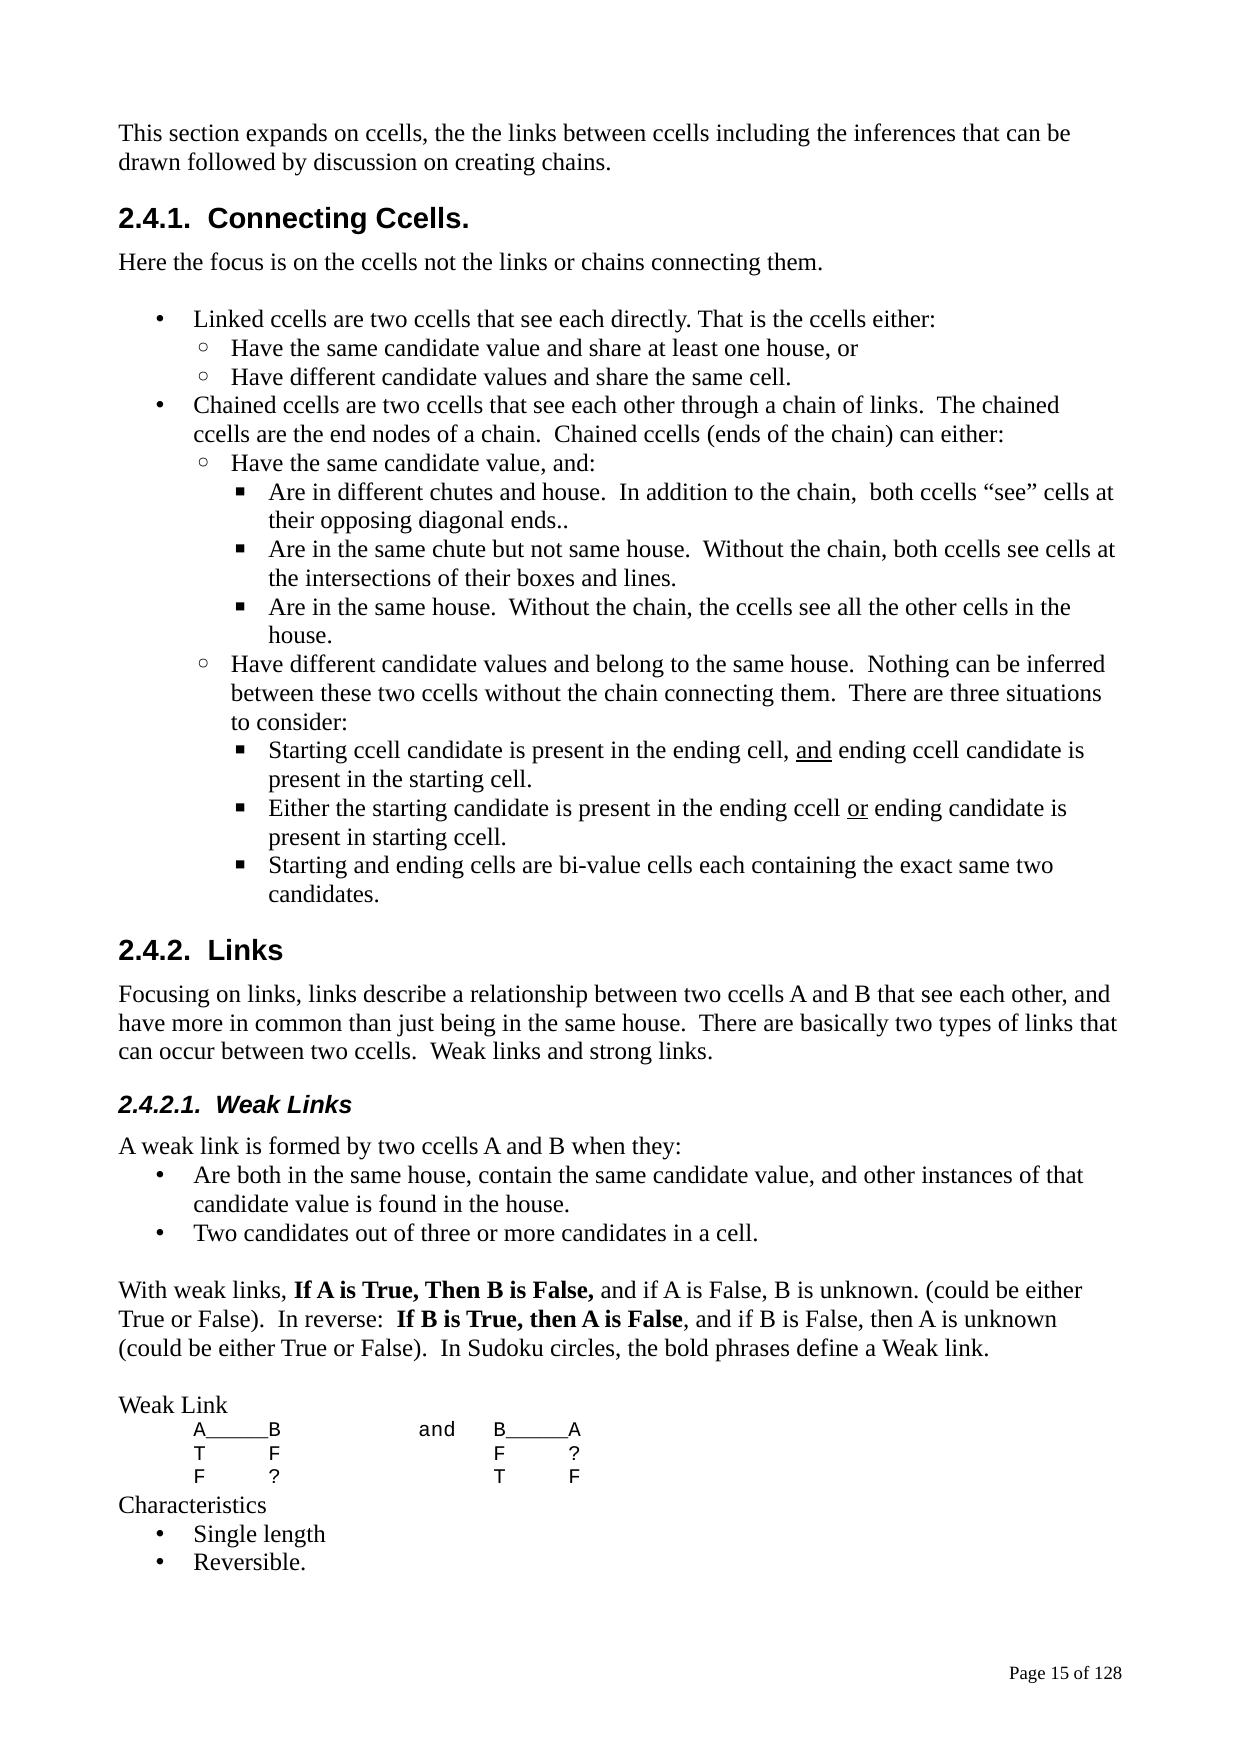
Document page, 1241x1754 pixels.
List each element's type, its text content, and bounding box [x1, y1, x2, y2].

text This section expands on ccells, the the links between ccells including the inferences that can be drawn followed by discussion on creating chains. [118, 118, 1122, 176]
list Single length [156, 1519, 1122, 1547]
list Are in the same house. Without the chain, the ccells see all the other cells in the house. [231, 592, 1122, 649]
subtitle Links [118, 933, 1122, 966]
subtitle Connecting Ccells. [118, 201, 1122, 234]
text T F F ? [118, 1443, 1122, 1466]
list Are both in the same house, contain the same candidate value, and other instances of that candidate value is found in the house. [156, 1160, 1122, 1218]
text With weak links, If A is True, Then B is False, and if A is False, B is unknown. (could be either True or False). In reverse: If B is True, then A is False, and if B is False, then A is unknown (could be either True or False). In Sudoku circles, the bold phrases define a Weak link. [118, 1275, 1122, 1361]
list Have the same candidate value, and: [193, 448, 1122, 477]
list Have different candidate values and share the same cell. [193, 362, 1122, 390]
list Are in the same chute but not same house. Without the chain, both ccells see cells at the intersections of their boxes and lines. [231, 534, 1122, 592]
text A_____B and B_____A [118, 1419, 1122, 1443]
list Chained ccells are two ccells that see each other through a chain of links. The chained ccells are the end nodes of a chain. Chained ccells (ends of the chain) can either: [156, 390, 1122, 448]
text Weak Link [118, 1390, 1122, 1419]
subtitle Weak Links [118, 1090, 1122, 1119]
list Reversible. [156, 1547, 1122, 1576]
list Are in different chutes and house. In addition to the chain, both ccells “see” cells at their opposing diagonal ends.. [231, 477, 1122, 534]
list Starting and ending cells are bi-value cells each containing the exact same two candidates. [231, 850, 1122, 908]
list Have different candidate values and belong to the same house. Nothing can be inferred between these two ccells without the chain connecting them. There are three situations to consider: [193, 649, 1122, 735]
text Characteristics [118, 1490, 1122, 1519]
text F ? T F [118, 1466, 1122, 1490]
list Linked ccells are two ccells that see each directly. That is the ccells either: [156, 304, 1122, 333]
text Focusing on links, links describe a relationship between two ccells A and B that see each other, and have more in common than just being in the same house. There are basically two types of links that can occur between two ccells. Weak links and strong links. [118, 979, 1122, 1065]
text A weak link is formed by two ccells A and B when they: [118, 1131, 1122, 1160]
list Two candidates out of three or more candidates in a cell. [156, 1218, 1122, 1246]
text Here the focus is on the ccells not the links or chains connecting them. [118, 247, 1122, 275]
list Either the starting candidate is present in the ending ccell or ending candidate is present in starting ccell. [231, 793, 1122, 850]
list Starting ccell candidate is present in the ending cell, and ending ccell candidate is present in the starting cell. [231, 735, 1122, 793]
list Have the same candidate value and share at least one house, or [193, 333, 1122, 362]
